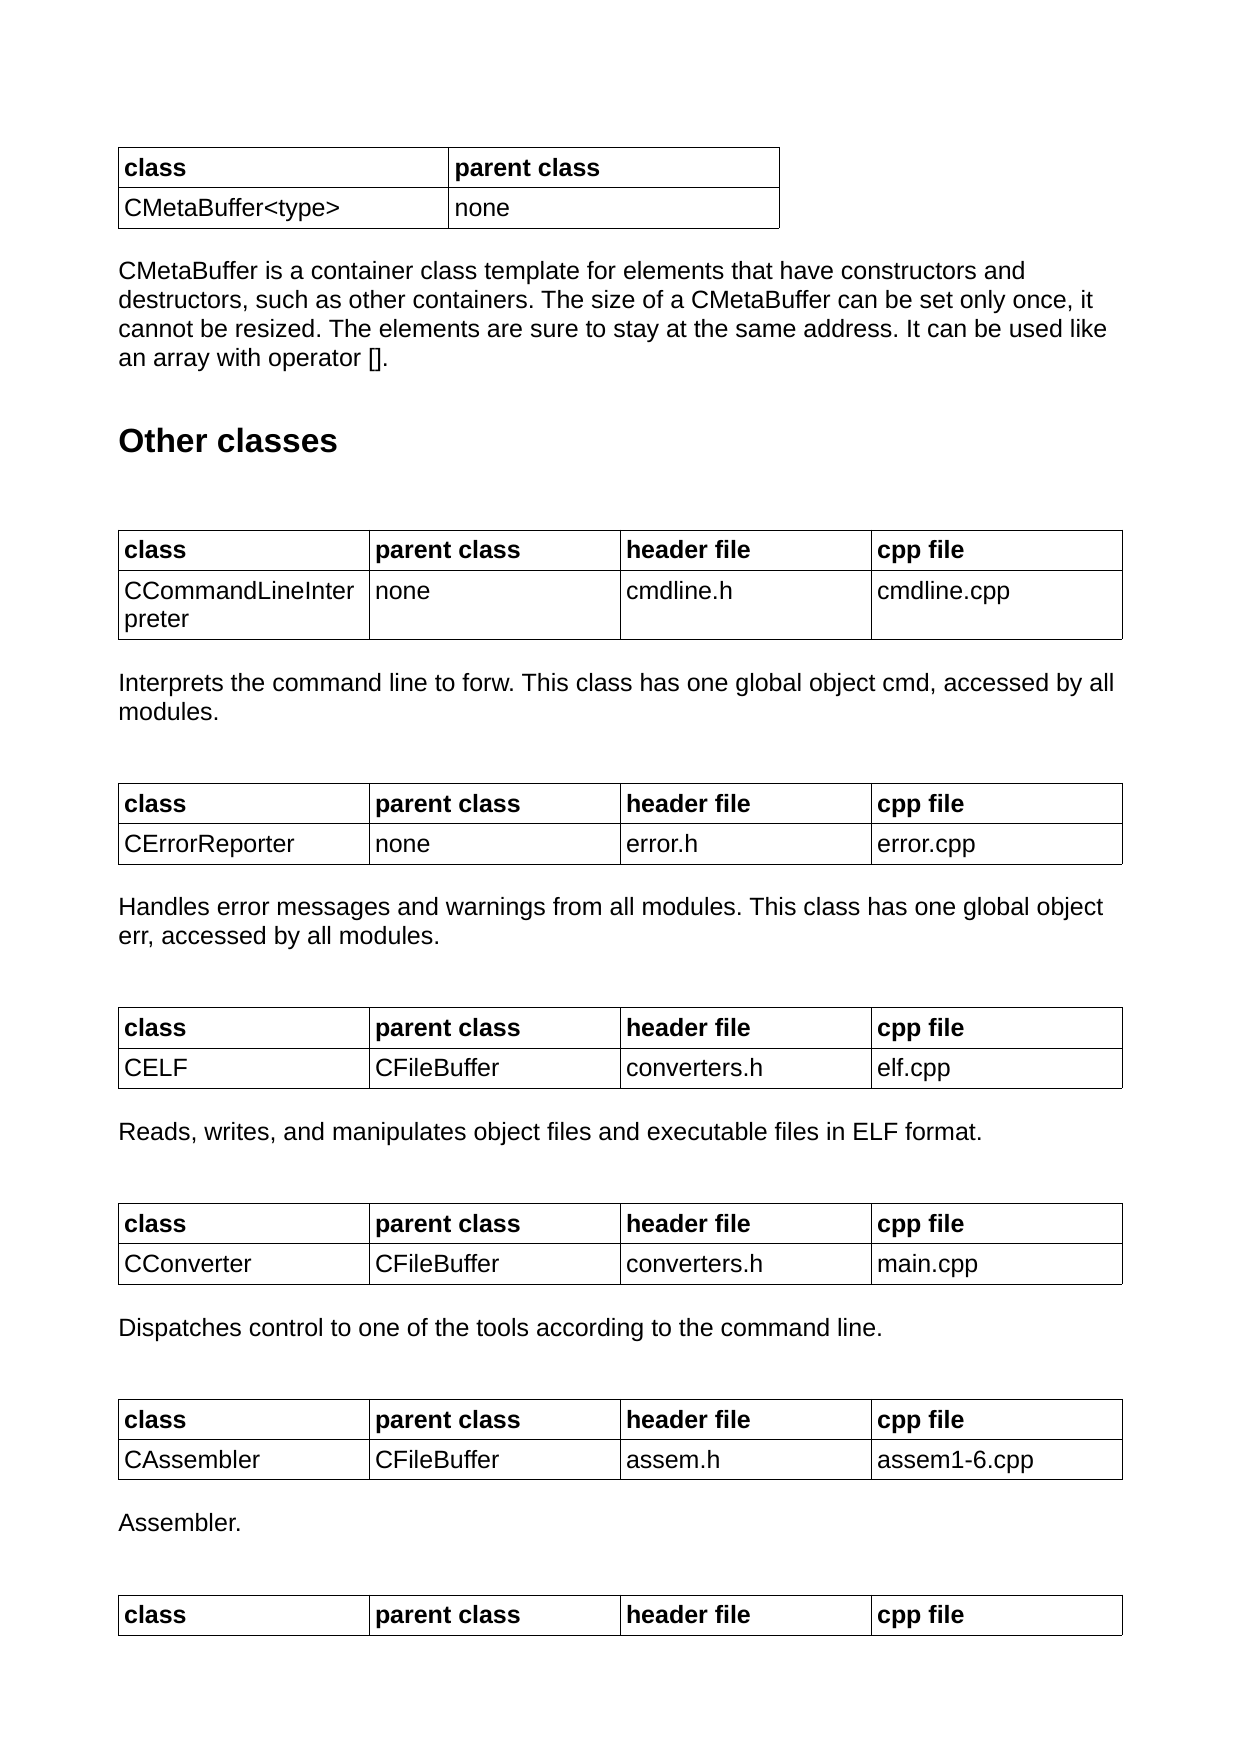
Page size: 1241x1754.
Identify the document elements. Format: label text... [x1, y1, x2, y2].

subtitle Other classes [118, 421, 1122, 459]
table_header header file [621, 1596, 871, 1635]
table_cell CErrorReporter [119, 824, 369, 863]
table_header header file [621, 1008, 871, 1048]
table_cell cmdline.h [621, 571, 871, 639]
table_cell cmdline.cpp [872, 571, 1122, 639]
text Handles error messages and warnings from all modules. This class has one global object err, accessed by all modules. [118, 892, 1122, 950]
table_header parent class [370, 531, 620, 570]
table_header class [119, 1400, 369, 1439]
table_header cpp file [872, 1400, 1122, 1439]
text CMetaBuffer is a container class template for elements that have constructors and destructors, such as other containers. The size of a CMetaBuffer can be set only once, it cannot be resized. The elements are sure to stay at the same address. It can be used like an array with operator []. [118, 256, 1122, 371]
table_header parent class [370, 1008, 620, 1048]
table_cell assem1-6.cpp [872, 1440, 1122, 1479]
table_header class [119, 531, 369, 570]
table_header header file [621, 1400, 871, 1439]
table_header header file [621, 531, 871, 570]
table_cell error.cpp [872, 824, 1122, 863]
table_header class [119, 1204, 369, 1243]
table_header header file [621, 784, 871, 823]
text Dispatches control to one of the tools according to the command line. [118, 1312, 1122, 1341]
table_cell none [449, 188, 779, 227]
table_cell assem.h [621, 1440, 871, 1479]
table_cell elf.cpp [872, 1049, 1122, 1088]
table_header cpp file [872, 531, 1122, 570]
table_cell error.h [621, 824, 871, 863]
table_cell main.cpp [872, 1244, 1122, 1284]
text Interprets the command line to forw. This class has one global object cmd, accessed by all modules. [118, 668, 1122, 725]
table_header cpp file [872, 784, 1122, 823]
table_cell none [370, 824, 620, 863]
table_cell none [370, 571, 620, 639]
table_cell CMetaBuffer<type> [119, 188, 448, 227]
table_header cpp file [872, 1008, 1122, 1048]
text Assembler. [118, 1508, 1122, 1537]
table_cell CELF [119, 1049, 369, 1088]
table_header class [119, 1008, 369, 1048]
table_header parent class [449, 148, 779, 187]
table_header cpp file [872, 1596, 1122, 1635]
table_cell CConverter [119, 1244, 369, 1284]
table_cell CFileBuffer [370, 1049, 620, 1088]
table_header parent class [370, 1596, 620, 1635]
table_cell converters.h [621, 1244, 871, 1284]
table_cell converters.h [621, 1049, 871, 1088]
table_header parent class [370, 1400, 620, 1439]
table_header cpp file [872, 1204, 1122, 1243]
table_cell CFileBuffer [370, 1440, 620, 1479]
table_header header file [621, 1204, 871, 1243]
table_cell CAssembler [119, 1440, 369, 1479]
table_header class [119, 1596, 369, 1635]
table_cell CCommandLineInterpreter [119, 571, 369, 639]
table_header class [119, 784, 369, 823]
table_header parent class [370, 784, 620, 823]
table_cell CFileBuffer [370, 1244, 620, 1284]
table_header class [119, 148, 448, 187]
text Reads, writes, and manipulates object files and executable files in ELF format. [118, 1117, 1122, 1146]
table_header parent class [370, 1204, 620, 1243]
